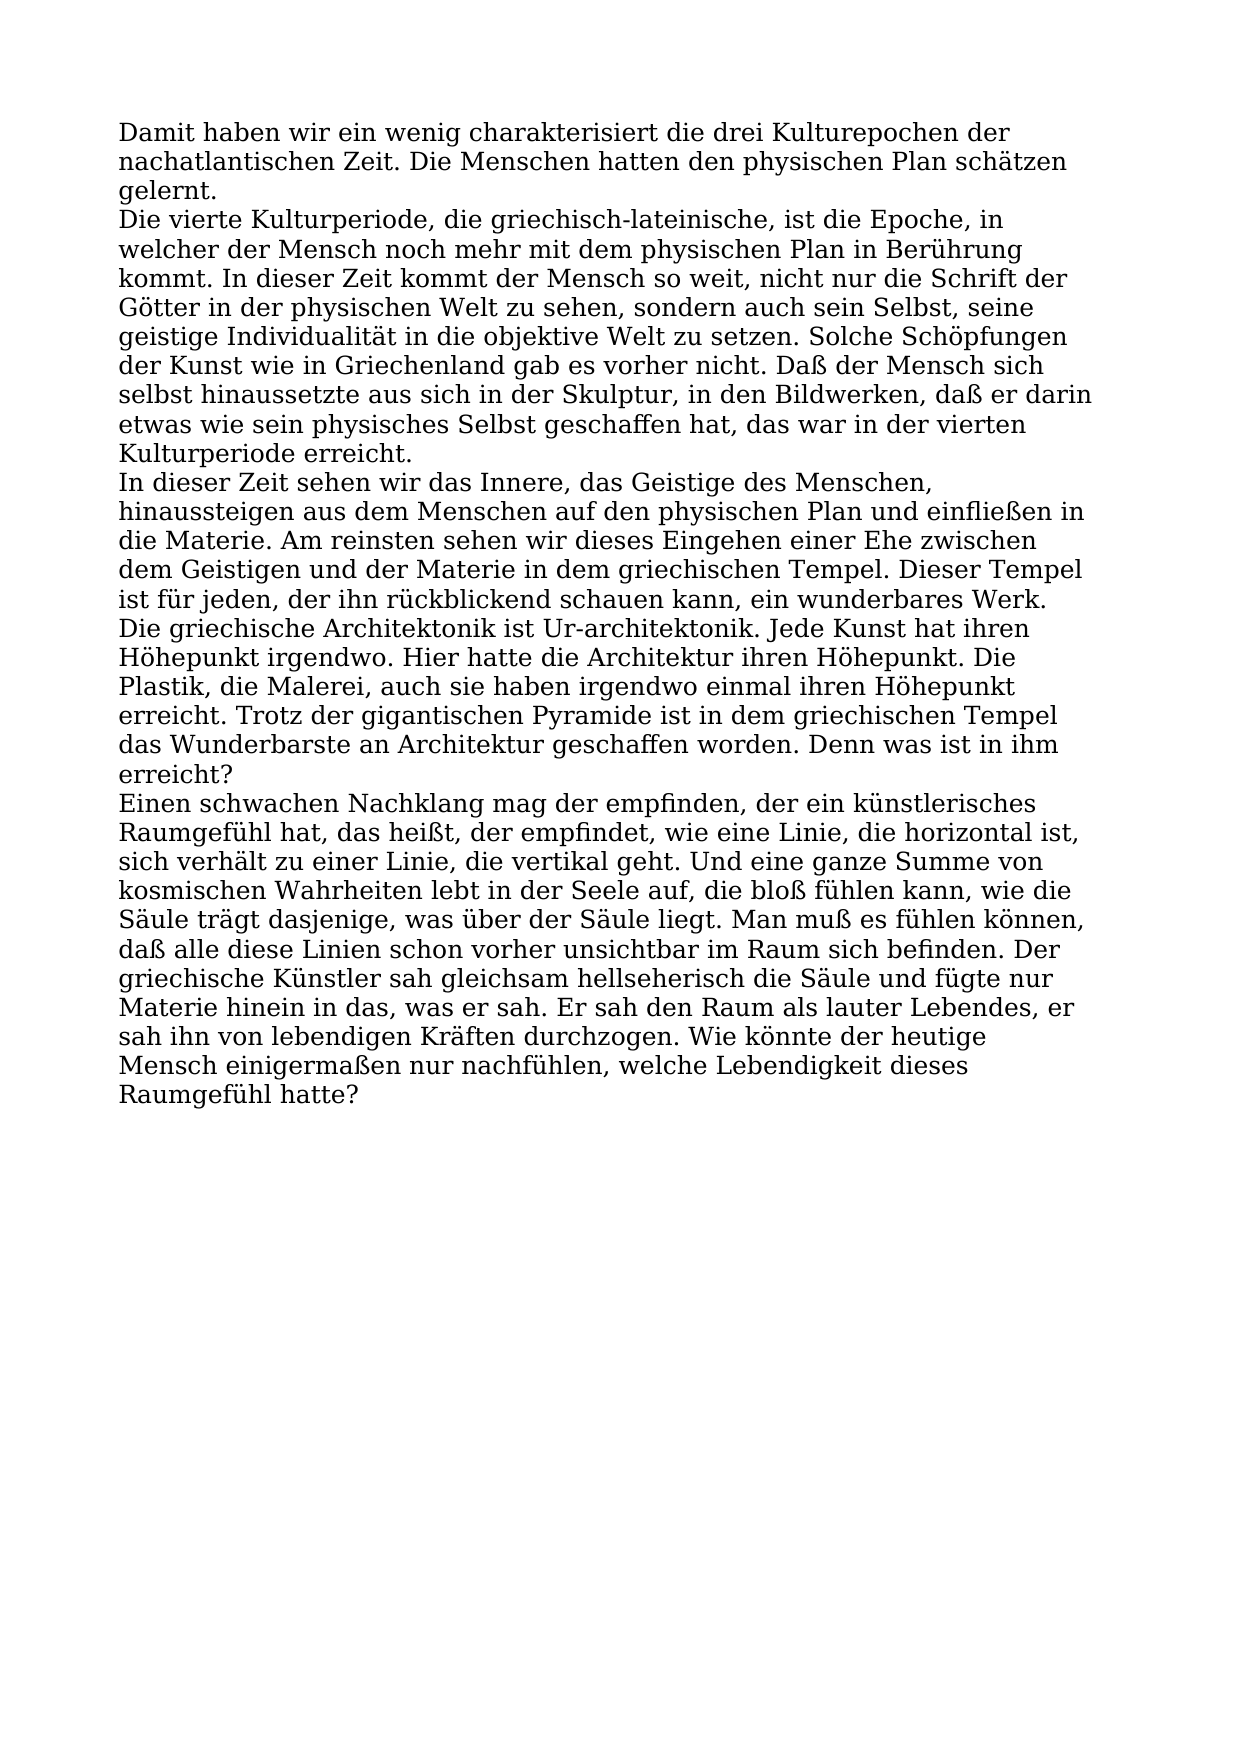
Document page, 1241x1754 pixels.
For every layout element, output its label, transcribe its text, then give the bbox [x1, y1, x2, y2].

text Raumgefühl hat, das heißt, der empfindet, wie eine Linie, die horizontal ist, [118, 818, 1122, 847]
text Kulturperiode erreicht. [118, 439, 1122, 468]
text Mensch einigermaßen nur nachfühlen, welche Lebendigkeit dieses [118, 1051, 1122, 1081]
text sah ihn von lebendigen Kräften durchzogen. Wie könnte der heutige [118, 1022, 1122, 1051]
text Einen schwachen Nachklang mag der empfinden, der ein künstlerisches [118, 789, 1122, 818]
text erreicht. Trotz der gigantischen Pyramide ist in dem griechischen Tempel [118, 701, 1122, 731]
text kommt. In dieser Zeit kommt der Mensch so weit, nicht nur die Schrift der [118, 264, 1122, 293]
text selbst hinaussetzte aus sich in der Skulptur, in den Bildwerken, daß er darin [118, 381, 1122, 410]
text hinaussteigen aus dem Menschen auf den physischen Plan und einfließen in [118, 497, 1122, 526]
text daß alle diese Linien schon vorher unsichtbar im Raum sich befinden. Der [118, 935, 1122, 964]
text ist für jeden, der ihn rückblickend schauen kann, ein wunderbares Werk. [118, 585, 1122, 614]
text griechische Künstler sah gleichsam hellseherisch die Säule und fügte nur [118, 964, 1122, 993]
text Damit haben wir ein wenig charakterisiert die drei Kulturepochen der [118, 118, 1122, 147]
text kosmischen Wahrheiten lebt in der Seele auf, die bloß fühlen kann, wie die [118, 876, 1122, 906]
text Die griechische Architektonik ist Ur-architektonik. Jede Kunst hat ihren [118, 614, 1122, 643]
text Götter in der physischen Welt zu sehen, sondern auch sein Selbst, seine [118, 293, 1122, 322]
text welcher der Mensch noch mehr mit dem physischen Plan in Berührung [118, 235, 1122, 264]
text sich verhält zu einer Linie, die vertikal geht. Und eine ganze Summe von [118, 847, 1122, 876]
text etwas wie sein physisches Selbst geschaffen hat, das war in der vierten [118, 410, 1122, 439]
text Höhepunkt irgendwo. Hier hatte die Architektur ihren Höhepunkt. Die [118, 643, 1122, 672]
text In dieser Zeit sehen wir das Innere, das Geistige des Menschen, [118, 468, 1122, 497]
text Säule trägt dasjenige, was über der Säule liegt. Man muß es fühlen können, [118, 906, 1122, 935]
text der Kunst wie in Griechenland gab es vorher nicht. Daß der Mensch sich [118, 351, 1122, 381]
text das Wunderbarste an Architektur geschaffen worden. Denn was ist in ihm [118, 731, 1122, 760]
text Materie hinein in das, was er sah. Er sah den Raum als lauter Lebendes, er [118, 993, 1122, 1022]
text Die vierte Kulturperiode, die griechisch-lateinische, ist die Epoche, in [118, 206, 1122, 235]
text erreicht? [118, 760, 1122, 789]
text Raumgefühl hatte? [118, 1081, 1122, 1110]
text geistige Individualität in die objektive Welt zu setzen. Solche Schöpfungen [118, 322, 1122, 351]
text dem Geistigen und der Materie in dem griechischen Tempel. Dieser Tempel [118, 556, 1122, 585]
text gelernt. [118, 176, 1122, 206]
text nachatlantischen Zeit. Die Menschen hatten den physischen Plan schätzen [118, 147, 1122, 176]
text Plastik, die Malerei, auch sie haben irgendwo einmal ihren Höhepunkt [118, 672, 1122, 701]
text die Materie. Am reinsten sehen wir dieses Eingehen einer Ehe zwischen [118, 526, 1122, 556]
